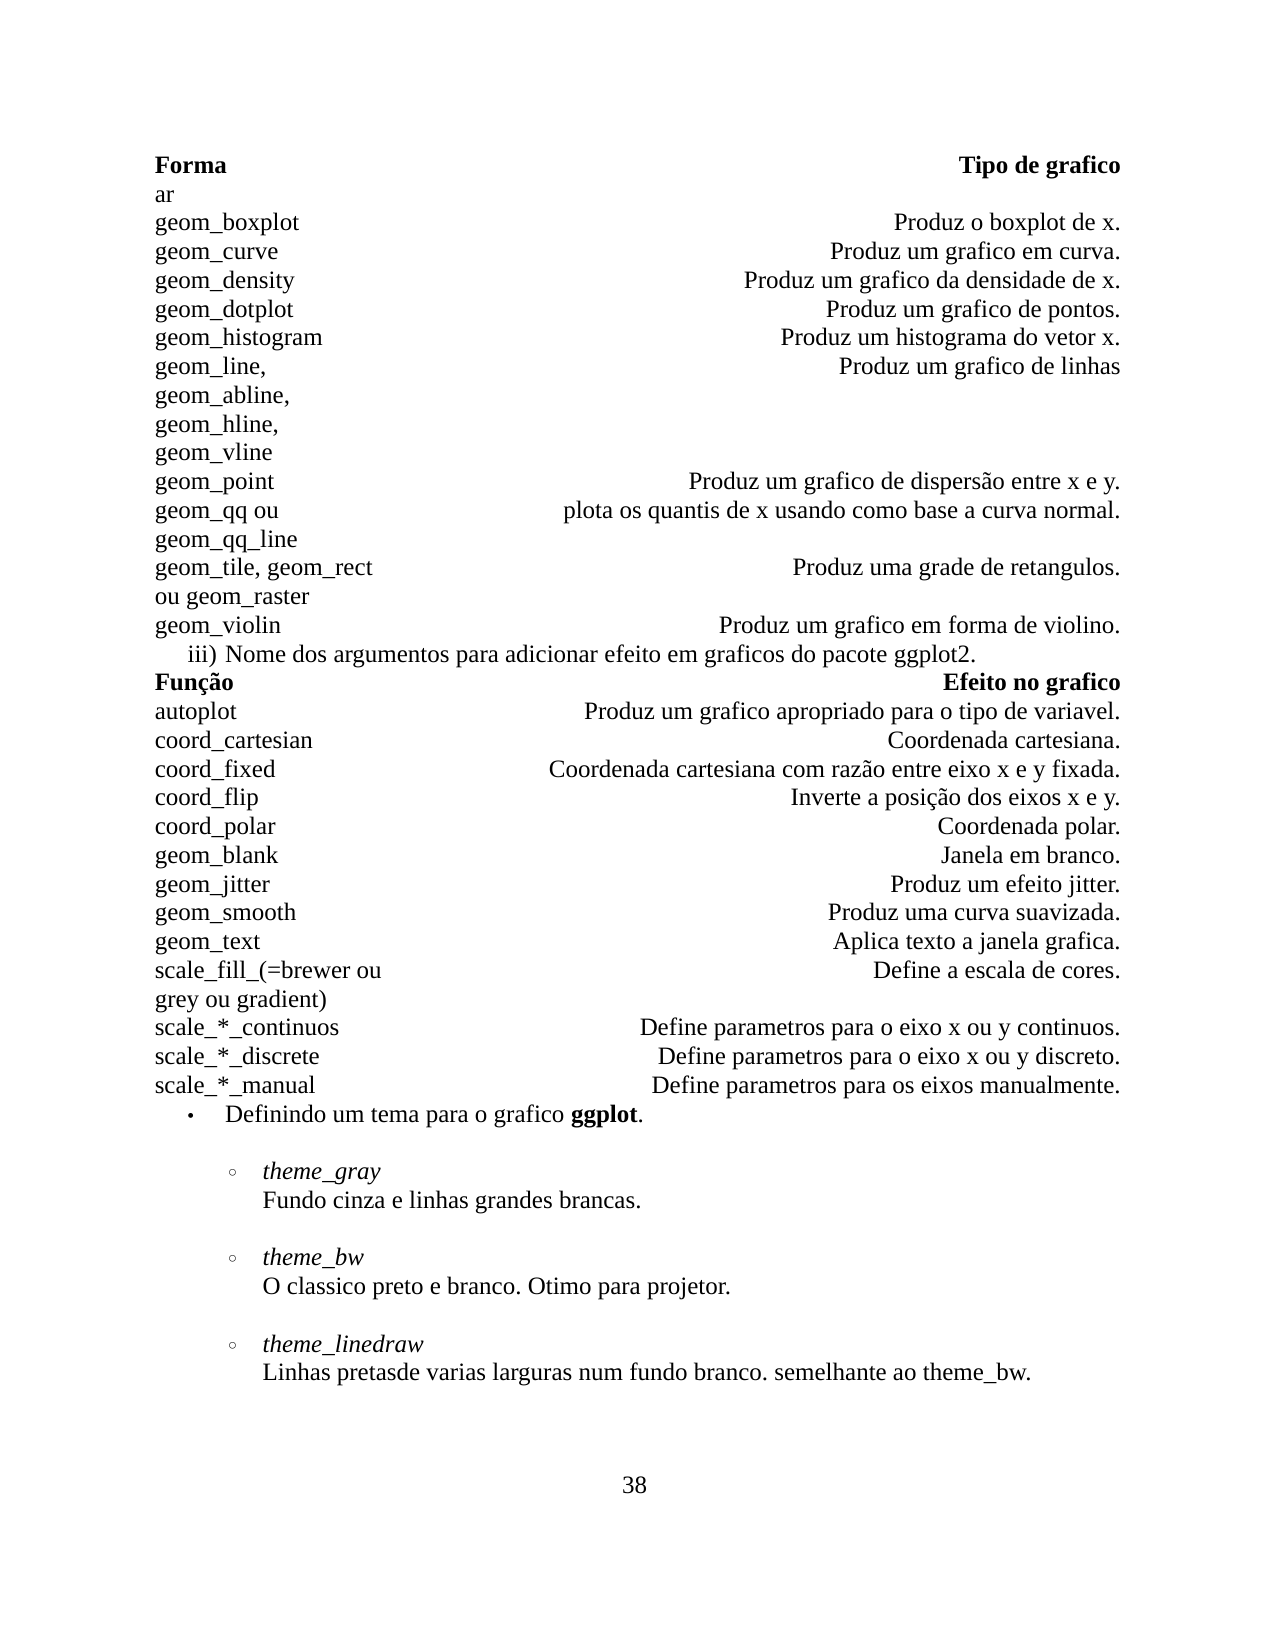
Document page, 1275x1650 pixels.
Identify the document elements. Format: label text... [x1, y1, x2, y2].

table_cell Produz um efeito jitter. [394, 869, 1125, 897]
table_cell geom_line, geom_abline, geom_hline, geom_vline [150, 351, 382, 466]
table_cell geom_density [150, 265, 382, 294]
table_header Tipo de grafico [382, 150, 1125, 179]
table_cell Inverte a posição dos eixos x e y. [394, 783, 1125, 811]
table_cell geom_tile, geom_rect ou geom_raster [150, 553, 382, 610]
table_cell Produz um grafico em curva. [382, 236, 1125, 265]
list Definindo um tema para o grafico ggplot. [187, 1099, 1125, 1156]
table_cell Define parametros para o eixo x ou y discreto. [394, 1041, 1125, 1070]
table_header Forma [150, 150, 382, 179]
table_cell ar [150, 179, 382, 207]
table_cell autoplot [150, 696, 394, 725]
table_cell geom_blank [150, 840, 394, 869]
table_cell Produz um grafico apropriado para o tipo de variavel. [394, 696, 1125, 725]
table_cell Produz um grafico da densidade de x. [382, 265, 1125, 294]
table_cell [382, 179, 1125, 207]
table_cell Aplica texto a janela grafica. [394, 926, 1125, 955]
table_cell Produz um grafico em forma de violino. [382, 610, 1125, 639]
table_cell Coordenada cartesiana. [394, 725, 1125, 754]
table_header Função [150, 668, 394, 696]
table_cell plota os quantis de x usando como base a curva normal. [382, 495, 1125, 552]
table_cell geom_text [150, 926, 394, 955]
table_cell geom_curve [150, 236, 382, 265]
table_cell geom_boxplot [150, 208, 382, 236]
table_cell coord_cartesian [150, 725, 394, 754]
table_cell geom_violin [150, 610, 382, 639]
table_cell coord_polar [150, 811, 394, 840]
table_cell coord_flip [150, 783, 394, 811]
table_cell scale_*_continuos [150, 1013, 394, 1041]
table_cell Produz uma curva suavizada. [394, 898, 1125, 926]
list theme_linedraw Linhas pretasde varias larguras num fundo branco. semelhante ao theme_bw. [225, 1329, 1125, 1415]
table_cell Define parametros para os eixos manualmente. [394, 1070, 1125, 1099]
table_cell Janela em branco. [394, 840, 1125, 869]
table_cell geom_jitter [150, 869, 394, 897]
table_cell scale_*_discrete [150, 1041, 394, 1070]
list theme_gray Fundo cinza e linhas grandes brancas. [225, 1156, 1125, 1242]
table_cell geom_smooth [150, 898, 394, 926]
table_cell Coordenada cartesiana com razão entre eixo x e y fixada. [394, 754, 1125, 782]
list Nome dos argumentos para adicionar efeito em graficos do pacote ggplot2. [187, 639, 1125, 667]
table_cell geom_histogram [150, 323, 382, 351]
table_cell geom_qq ou geom_qq_line [150, 495, 382, 552]
table_cell coord_fixed [150, 754, 394, 782]
table_cell Produz um grafico de linhas [382, 351, 1125, 466]
table_cell Produz um histograma do vetor x. [382, 323, 1125, 351]
table_cell Produz um grafico de pontos. [382, 294, 1125, 322]
table_cell Define a escala de cores. [394, 955, 1125, 1012]
table_cell Produz uma grade de retangulos. [382, 553, 1125, 610]
table_cell Produz um grafico de dispersão entre x e y. [382, 466, 1125, 495]
table_cell geom_point [150, 466, 382, 495]
table_cell Produz o boxplot de x. [382, 208, 1125, 236]
table_header Efeito no grafico [394, 668, 1125, 696]
list theme_bw O classico preto e branco. Otimo para projetor. [225, 1242, 1125, 1329]
table_cell scale_*_manual [150, 1070, 394, 1099]
table_cell geom_dotplot [150, 294, 382, 322]
table_cell scale_fill_(=brewer ou grey ou gradient) [150, 955, 394, 1012]
table_cell Define parametros para o eixo x ou y continuos. [394, 1013, 1125, 1041]
table_cell Coordenada polar. [394, 811, 1125, 840]
